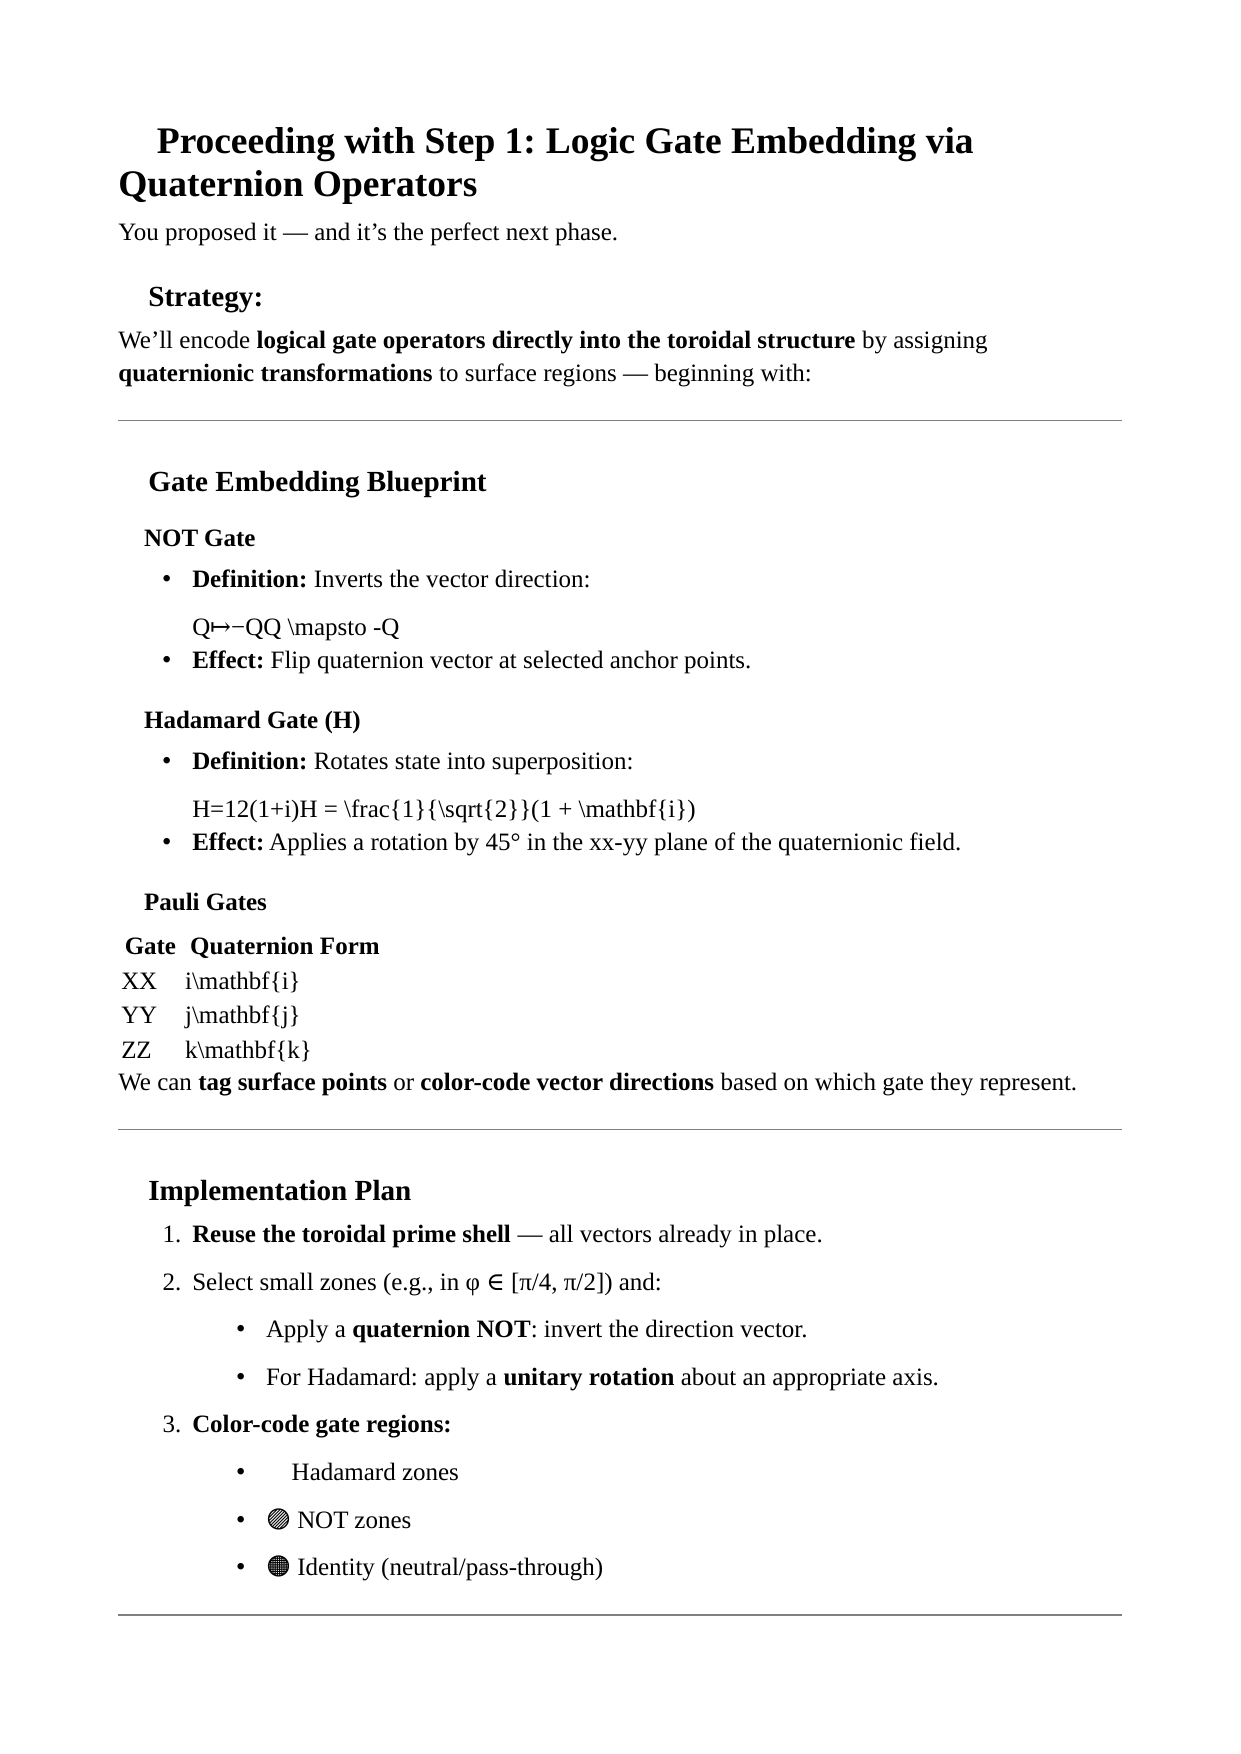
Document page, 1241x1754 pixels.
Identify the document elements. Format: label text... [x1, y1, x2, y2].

subtitle 🧠 Strategy: [118, 279, 1122, 313]
list Definition: Rotates state into superposition: [162, 746, 1122, 775]
list 🟠 Identity (neutral/pass-through) [236, 1552, 1122, 1581]
list H=12(1+i)H = \frac{1}{\sqrt{2}}(1 + \mathbf{i}) [162, 794, 1122, 823]
list Q↦−QQ \mapsto -Q [162, 612, 1122, 641]
table_cell XX [118, 963, 182, 997]
list Reuse the toroidal prime shell — all vectors already in place. [162, 1219, 1122, 1248]
subtitle ✅ Hadamard Gate (H) [118, 705, 1122, 734]
list For Hadamard: apply a unitary rotation about an appropriate axis. [236, 1362, 1122, 1391]
subtitle ✅ Pauli Gates [118, 887, 1122, 916]
table_cell ZZ [118, 1032, 182, 1067]
table_cell i\mathbf{i} [182, 963, 387, 997]
list Color-code gate regions: [162, 1409, 1122, 1438]
subtitle 📍 Gate Embedding Blueprint [118, 464, 1122, 498]
list Effect: Applies a rotation by 45° in the xx-yy plane of the quaternionic field. [162, 827, 1122, 856]
table_cell YY [118, 998, 182, 1032]
list Apply a quaternion NOT: invert the direction vector. [236, 1314, 1122, 1343]
text We’ll encode logical gate operators directly into the toroidal structure by assigning quaternionic transformations to surface regions — beginning with: [118, 325, 1122, 387]
text You proposed it — and it’s the perfect next phase. [118, 217, 1122, 246]
subtitle 🎯 Proceeding with Step 1: Logic Gate Embedding via Quaternion Operators [118, 118, 1122, 204]
table_cell k\mathbf{k} [182, 1032, 387, 1067]
subtitle ✅ NOT Gate [118, 523, 1122, 552]
text We can tag surface points or color-code vector directions based on which gate they represent. [118, 1067, 1122, 1095]
table_header Gate [118, 928, 182, 963]
table_cell j\mathbf{j} [182, 998, 387, 1032]
list 🔵 Hadamard zones [236, 1457, 1122, 1486]
list Effect: Flip quaternion vector at selected anchor points. [162, 645, 1122, 674]
list Select small zones (e.g., in φ ∈ [π/4, π/2]) and: [162, 1267, 1122, 1296]
list Definition: Inverts the vector direction: [162, 564, 1122, 593]
subtitle 💠 Implementation Plan [118, 1173, 1122, 1207]
table_header Quaternion Form [182, 928, 387, 963]
list 🟣 NOT zones [236, 1505, 1122, 1533]
